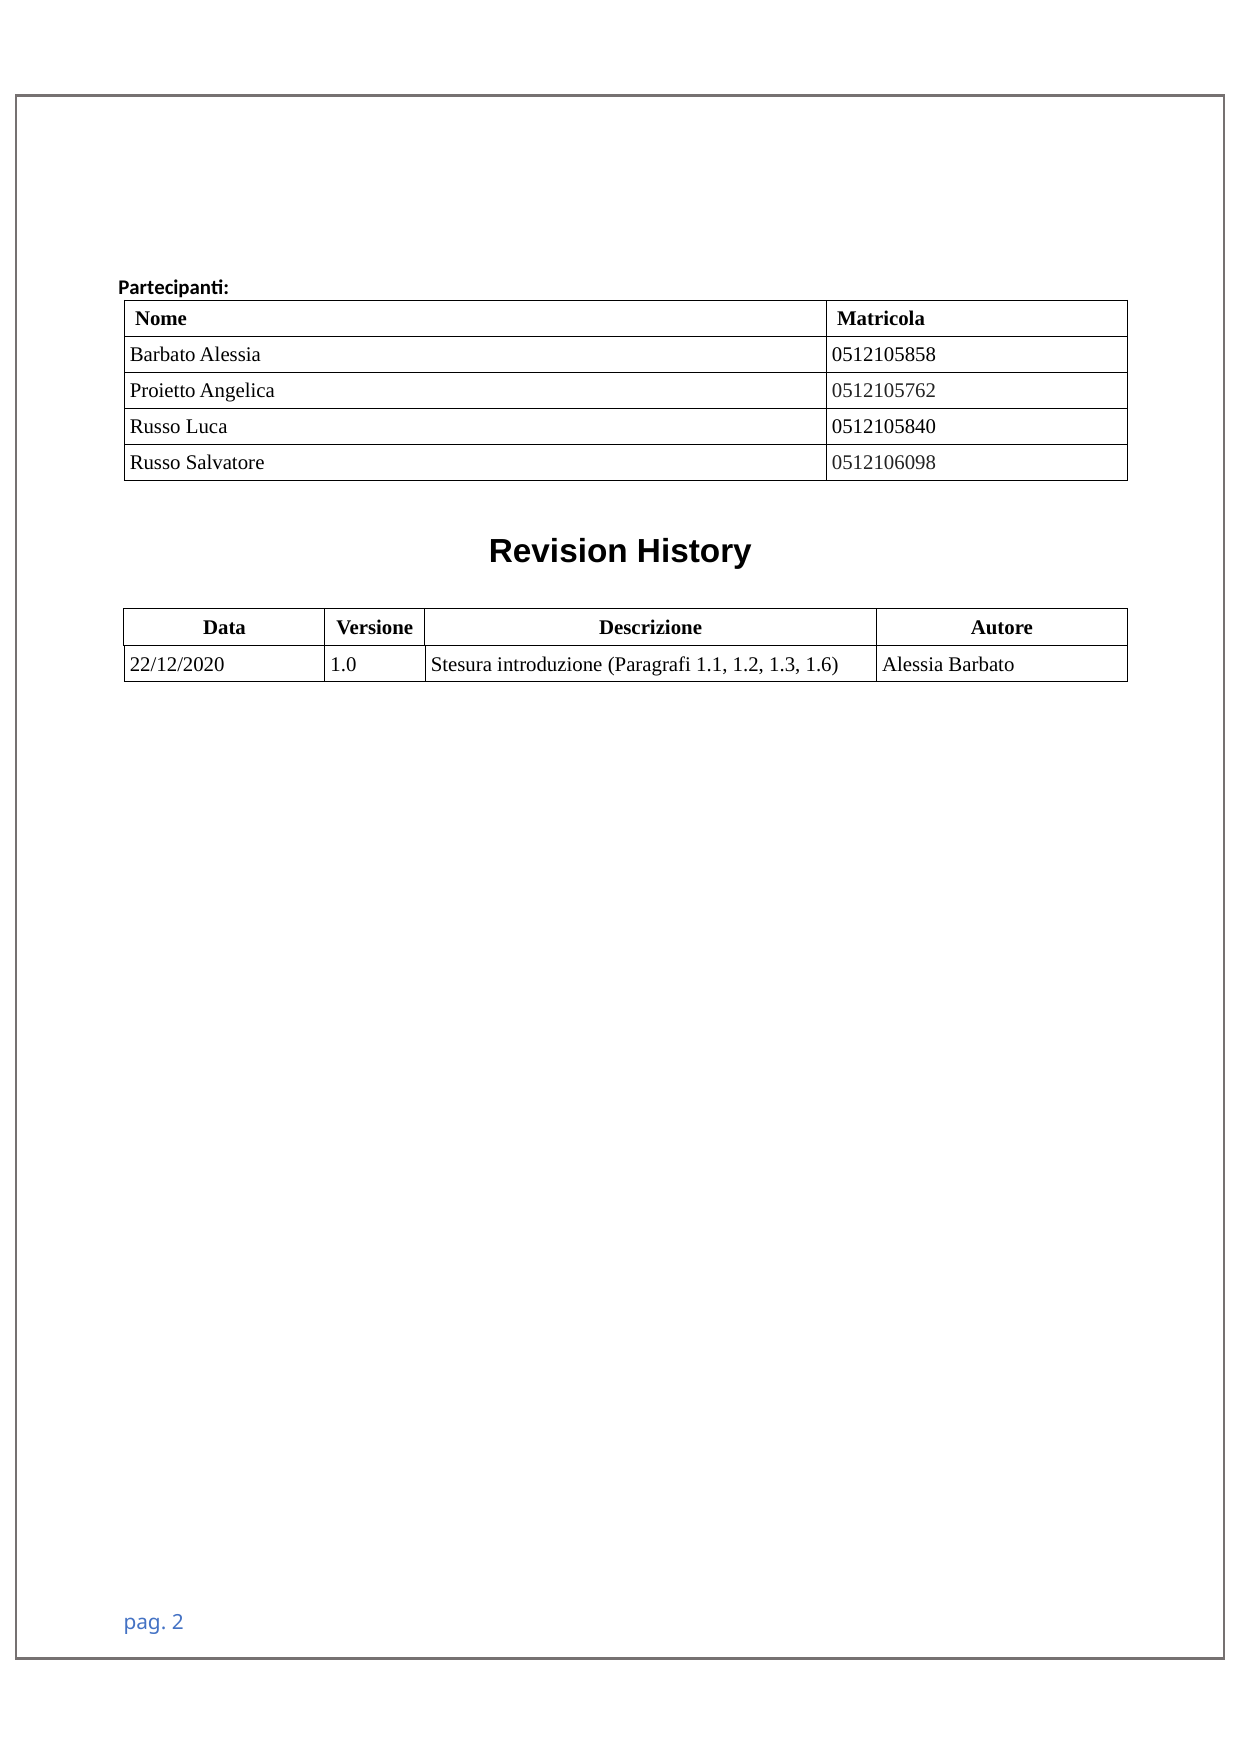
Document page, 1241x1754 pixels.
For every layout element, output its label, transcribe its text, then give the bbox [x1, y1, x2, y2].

table_header Versione [325, 609, 424, 645]
table_cell 1.0 [325, 646, 425, 681]
table_cell Russo Salvatore [125, 445, 826, 480]
table_header Descrizione [425, 609, 876, 645]
table_header Data [124, 609, 324, 645]
table_cell Russo Luca [125, 409, 826, 444]
table_header Matricola [827, 301, 1127, 336]
table_header Nome [125, 301, 826, 336]
table_cell 0512105840 [827, 409, 1127, 444]
table_cell 0512106098 [827, 445, 1127, 480]
text Revision History [118, 531, 1122, 570]
table_header Autore [877, 609, 1127, 645]
table_cell Alessia Barbato [877, 646, 1127, 681]
table_cell Stesura introduzione (Paragrafi 1.1, 1.2, 1.3, 1.6) [426, 646, 876, 681]
table_cell 22/12/2020 [125, 646, 324, 681]
table_cell 0512105762 [827, 373, 1127, 408]
text Partecipanti: [118, 274, 1122, 300]
table_cell Proietto Angelica [125, 373, 826, 408]
table_cell 0512105858 [827, 337, 1127, 372]
table_cell Barbato Alessia [125, 337, 826, 372]
